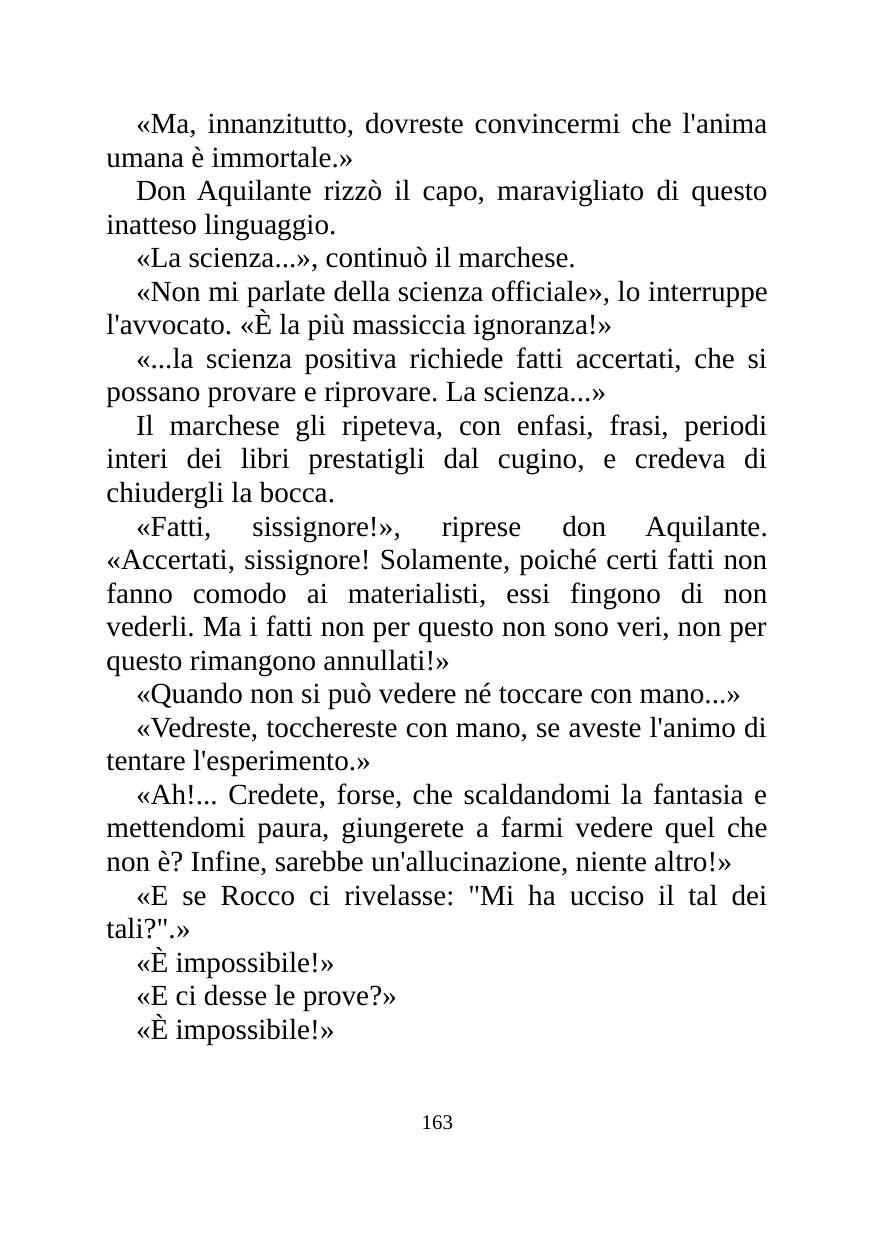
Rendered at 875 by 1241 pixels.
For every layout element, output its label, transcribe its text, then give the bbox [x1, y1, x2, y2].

text «Fatti, sissignore!», riprese don Aquilante. «Accertati, sissignore! Solamente, poiché certi fatti non fanno comodo ai materialisti, essi fingono di non vederli. Ma i fatti non per questo non sono veri, non per questo rimangono annullati!» [106, 509, 768, 676]
text «Quando non si può vedere né toccare con mano...» [106, 676, 768, 710]
text «Non mi parlate della scienza officiale», lo interruppe l'avvocato. «È la più massiccia ignoranza!» [106, 274, 768, 341]
text «...la scienza positiva richiede fatti accertati, che si possano provare e riprovare. La scienza...» [106, 341, 768, 408]
text Don Aquilante rizzò il capo, maravigliato di questo inatteso linguaggio. [106, 173, 768, 240]
text «Vedreste, tocchereste con mano, se aveste l'animo di tentare l'esperimento.» [106, 710, 768, 777]
text Il marchese gli ripeteva, con enfasi, frasi, periodi interi dei libri prestatigli dal cugino, e credeva di chiudergli la bocca. [106, 408, 768, 509]
text «E se Rocco ci rivelasse: "Mi ha ucciso il tal dei tali?".» [106, 878, 768, 945]
text «E ci desse le prove?» [106, 978, 768, 1012]
text «È impossibile!» [106, 1012, 768, 1045]
text «Ma, innanzitutto, dovreste convincermi che l'anima umana è immortale.» [106, 106, 768, 173]
text «La scienza...», continuò il marchese. [106, 240, 768, 274]
text «Ah!... Credete, forse, che scaldandomi la fantasia e mettendomi paura, giungerete a farmi vedere quel che non è? Infine, sarebbe un'allucinazione, niente altro!» [106, 777, 768, 878]
text «È impossibile!» [106, 945, 768, 978]
